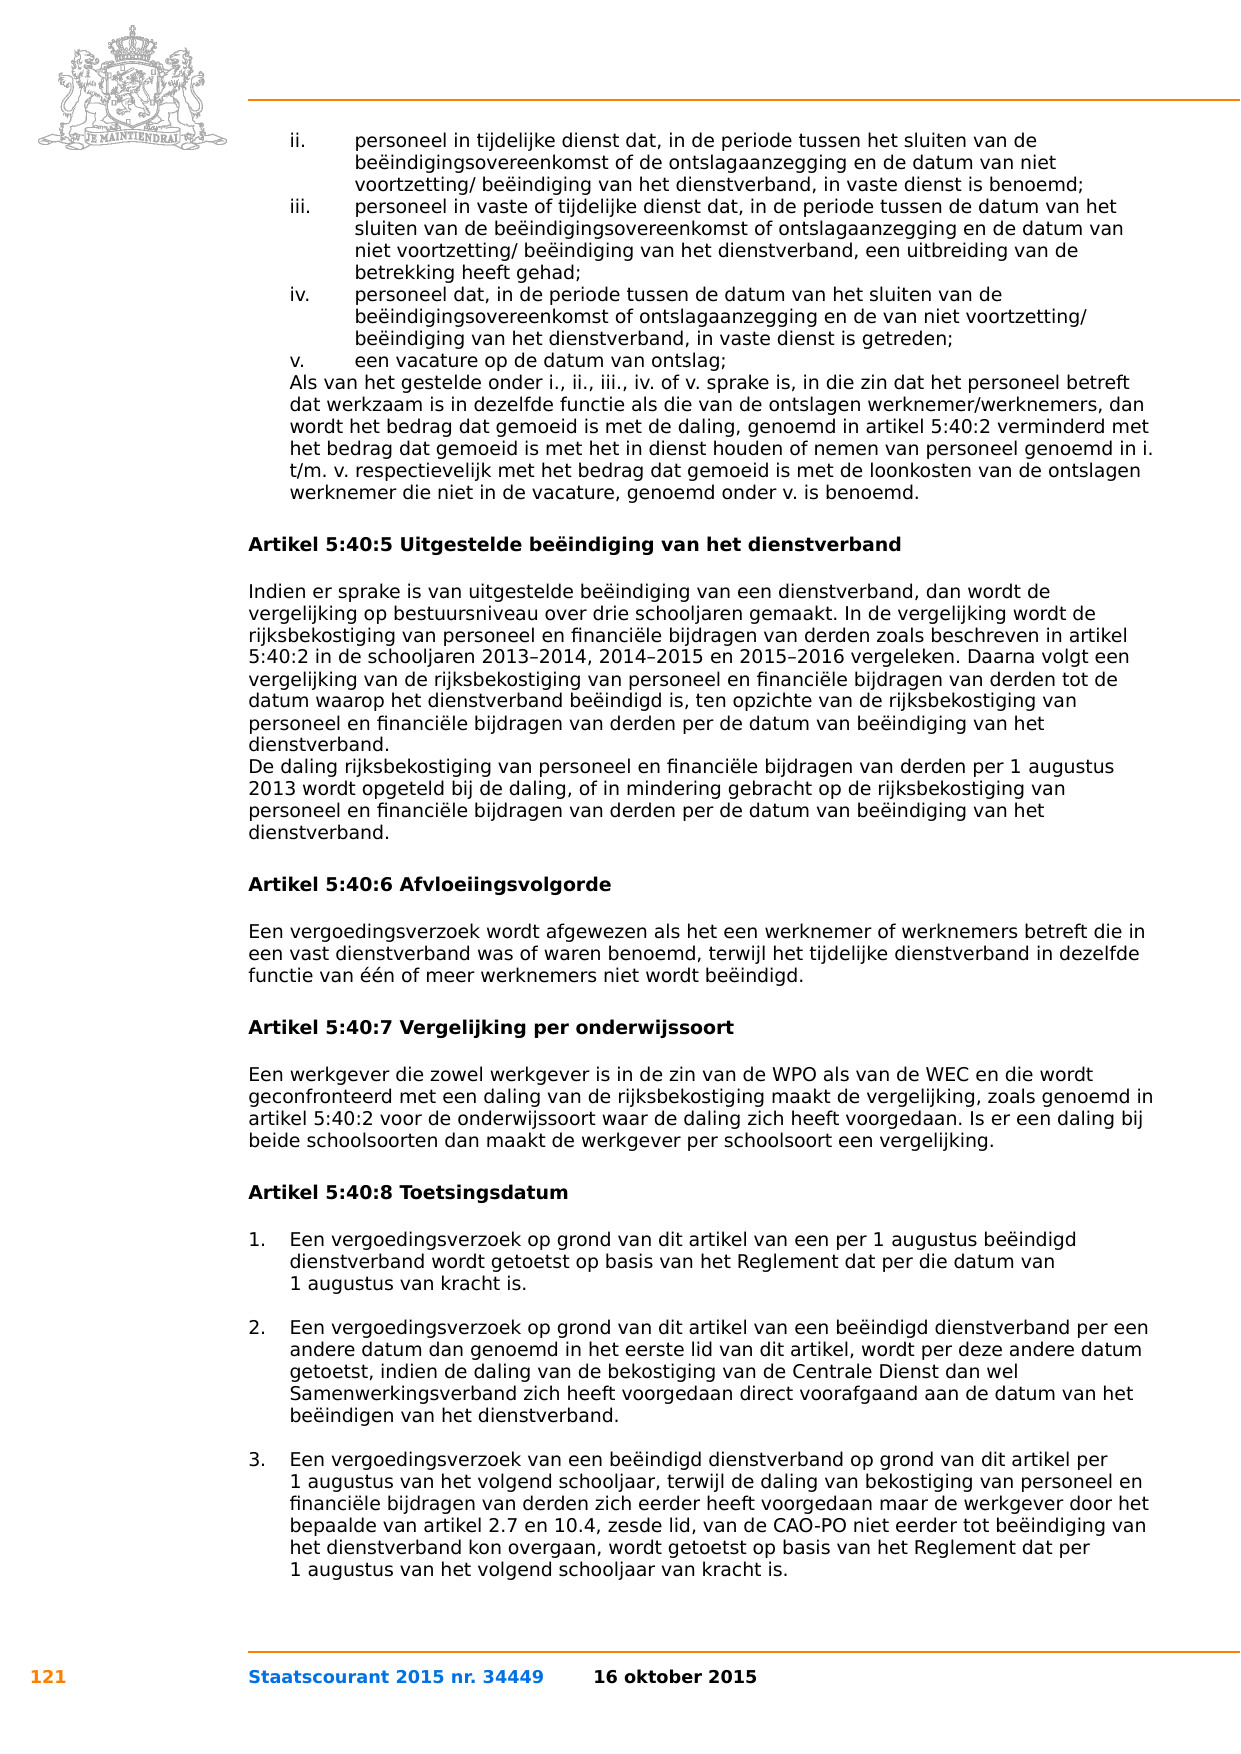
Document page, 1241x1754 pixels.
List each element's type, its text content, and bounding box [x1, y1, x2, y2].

text v. een vacature op de datum van ontslag; [289, 350, 1163, 372]
text iii. personeel in vaste of tijdelijke dienst dat, in de periode tussen de datum van het sluiten van de beëindigingsovereenkomst of ontslagaanzegging en de datum van niet voortzetting/ beëindiging van het dienstverband, een uitbreiding van de betrekking heeft gehad; [289, 196, 1163, 284]
text Indien er sprake is van uitgestelde beëindiging van een dienstverband, dan wordt de vergelijking op bestuursniveau over drie schooljaren gemaakt. In de vergelijking wordt de rijksbekostiging van personeel en financiële bijdragen van derden zoals beschreven in artikel 5:40:2 in de schooljaren 2013–2014, 2014–2015 en 2015–2016 vergeleken. Daarna volgt een vergelijking van de rijksbekostiging van personeel en financiële bijdragen van derden tot de datum waarop het dienstverband beëindigd is, ten opzichte van de rijksbekostiging van personeel en financiële bijdragen van derden per de datum van beëindiging van het dienstverband. [248, 581, 1163, 756]
text 3. Een vergoedingsverzoek van een beëindigd dienstverband op grond van dit artikel per 1 augustus van het volgend schooljaar, terwijl de daling van bekostiging van personeel en financiële bijdragen van derden zich eerder heeft voorgedaan maar de werkgever door het bepaalde van artikel 2.7 en 10.4, zesde lid, van de CAO-PO niet eerder tot beëindiging van het dienstverband kon overgaan, wordt getoetst op basis van het Reglement dat per 1 augustus van het volgend schooljaar van kracht is. [248, 1449, 1163, 1581]
text ii. personeel in tijdelijke dienst dat, in de periode tussen het sluiten van de beëindigingsovereenkomst of de ontslagaanzegging en de datum van niet voortzetting/ beëindiging van het dienstverband, in vaste dienst is benoemd; [289, 130, 1163, 196]
text 2. Een vergoedingsverzoek op grond van dit artikel van een beëindigd dienstverband per een andere datum dan genoemd in het eerste lid van dit artikel, wordt per deze andere datum getoetst, indien de daling van de bekostiging van de Centrale Dienst dan wel Samenwerkingsverband zich heeft voorgedaan direct voorafgaand aan de datum van het beëindigen van het dienstverband. [248, 1317, 1163, 1427]
subtitle Artikel 5:40:5 Uitgestelde beëindiging van het dienstverband [248, 533, 1163, 556]
text Als van het gestelde onder i., ii., iii., iv. of v. sprake is, in die zin dat het personeel betreft dat werkzaam is in dezelfde functie als die van de ontslagen werknemer/werknemers, dan wordt het bedrag dat gemoeid is met de daling, genoemd in artikel 5:40:2 verminderd met het bedrag dat gemoeid is met het in dienst houden of nemen van personeel genoemd in i. t/m. v. respectievelijk met het bedrag dat gemoeid is met de loonkosten van de ontslagen werknemer die niet in de vacature, genoemd onder v. is benoemd. [289, 372, 1163, 503]
subtitle Artikel 5:40:8 Toetsingsdatum [248, 1182, 1163, 1204]
text 1. Een vergoedingsverzoek op grond van dit artikel van een per 1 augustus beëindigd dienstverband wordt getoetst op basis van het Reglement dat per die datum van 1 augustus van kracht is. [248, 1229, 1163, 1295]
text Een vergoedingsverzoek wordt afgewezen als het een werknemer of werknemers betreft die in een vast dienstverband was of waren benoemd, terwijl het tijdelijke dienstverband in dezelfde functie van één of meer werknemers niet wordt beëindigd. [248, 921, 1163, 987]
text Een werkgever die zowel werkgever is in de zin van de WPO als van de WEC en die wordt geconfronteerd met een daling van de rijksbekostiging maakt de vergelijking, zoals genoemd in artikel 5:40:2 voor de onderwijssoort waar de daling zich heeft voorgedaan. Is er een daling bij beide schoolsoorten dan maakt de werkgever per schoolsoort een vergelijking. [248, 1064, 1163, 1152]
text iv. personeel dat, in de periode tussen de datum van het sluiten van de beëindigingsovereenkomst of ontslagaanzegging en de van niet voortzetting/ beëindiging van het dienstverband, in vaste dienst is getreden; [289, 284, 1163, 350]
text De daling rijksbekostiging van personeel en financiële bijdragen van derden per 1 augustus 2013 wordt opgeteld bij de daling, of in mindering gebracht op de rijksbekostiging van personeel en financiële bijdragen van derden per de datum van beëindiging van het dienstverband. [248, 756, 1163, 844]
subtitle Artikel 5:40:6 Afvloeiingsvolgorde [248, 874, 1163, 896]
picture [38, 25, 227, 150]
subtitle Artikel 5:40:7 Vergelijking per onderwijssoort [248, 1017, 1163, 1039]
